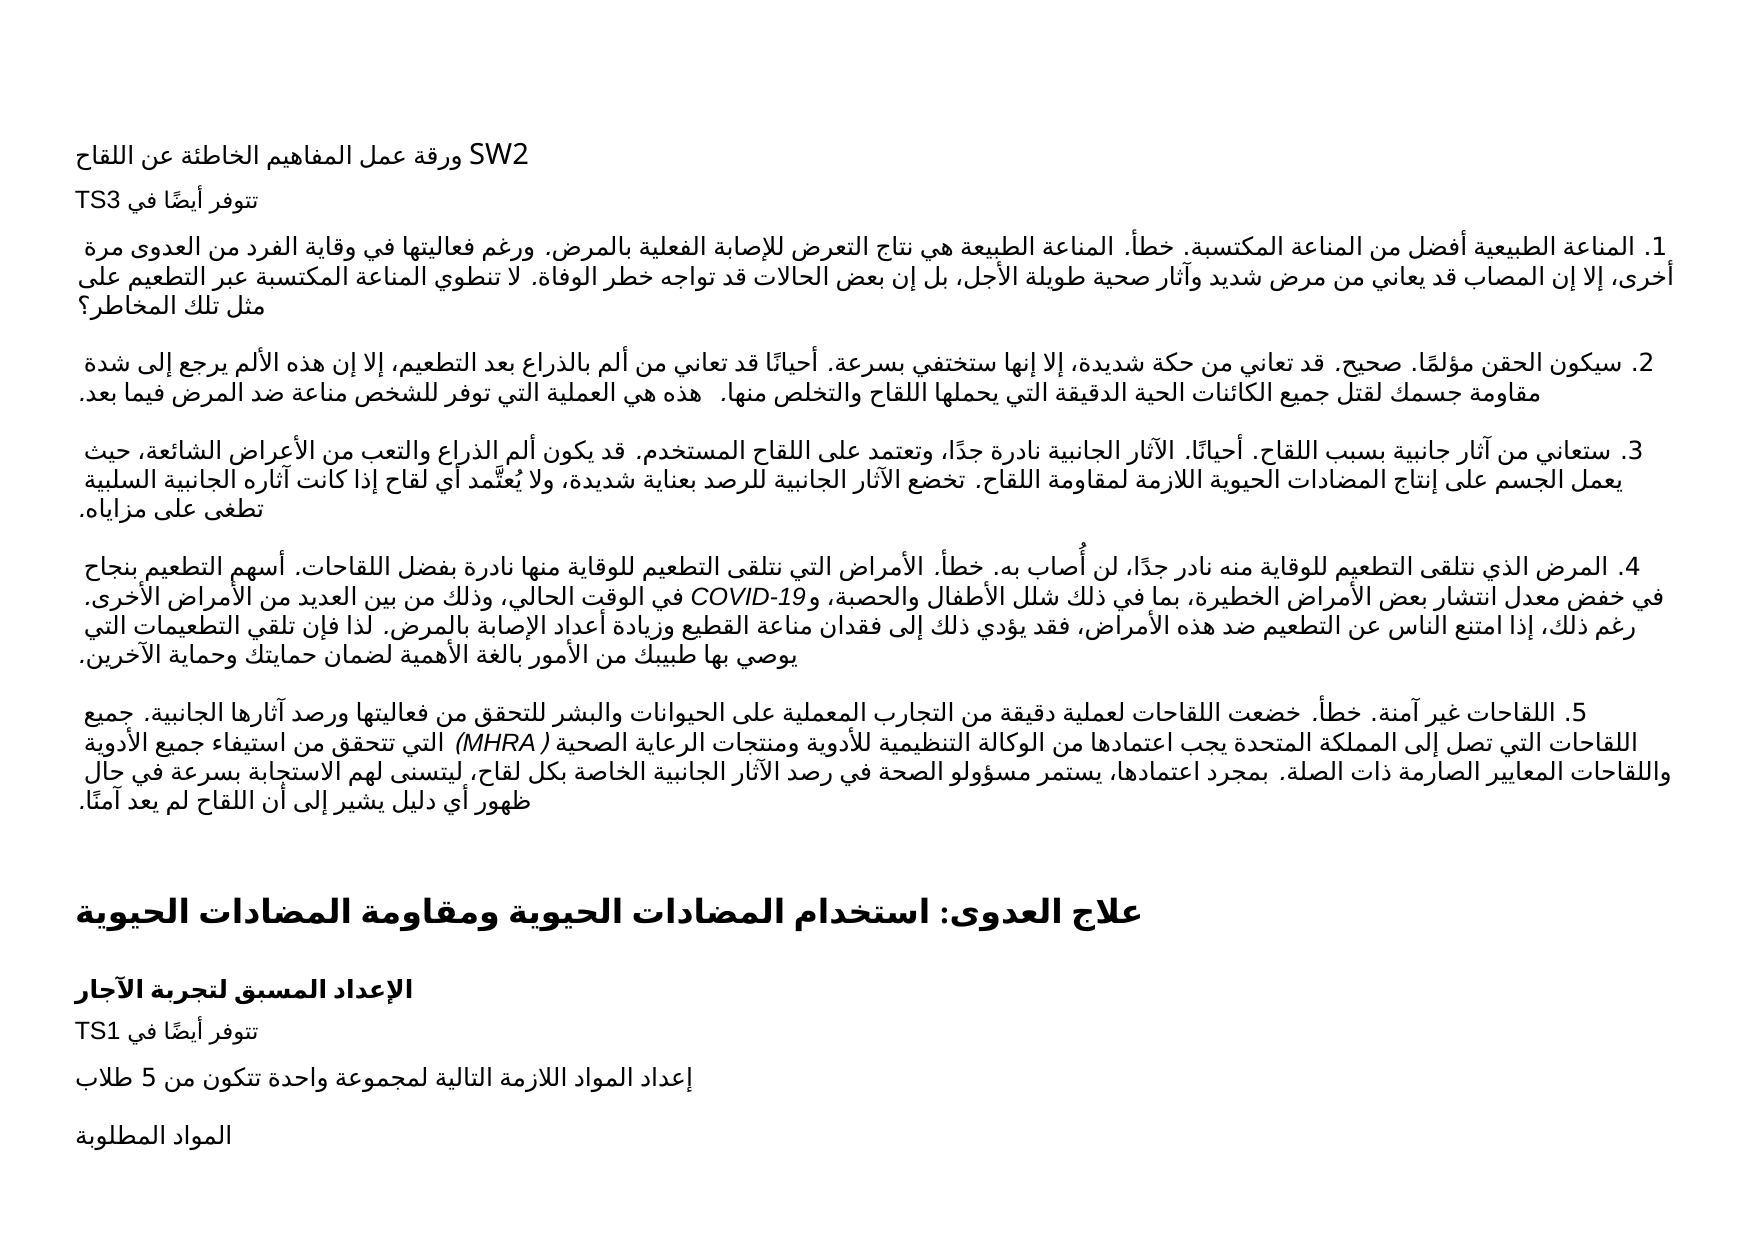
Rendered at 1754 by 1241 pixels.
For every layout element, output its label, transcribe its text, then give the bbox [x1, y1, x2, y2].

text 2. سيكون الحقن مؤلمًا. صحيح. قد تعاني من حكة شديدة، إلا إنها ستختفي بسرعة. أحيانًا قد تعاني من ألم بالذراع بعد التطعيم، إلا إن هذه الألم يرجع إلى شدة مقاومة جسمك لقتل جميع الكائنات الحية الدقيقة التي يحملها اللقاح والتخلص منها. هذه هي العملية التي توفر للشخص مناعة ضد المرض فيما بعد. [75, 348, 1679, 407]
text المواد المطلوبة [75, 1121, 1679, 1150]
text تتوفر أيضًا في TS1 [75, 1016, 1679, 1045]
text 5. اللقاحات غير آمنة. خطأ. خضعت اللقاحات لعملية دقيقة من التجارب المعملية على الحيوانات والبشر للتحقق من فعاليتها ورصد آثارها الجانبية. جميع اللقاحات التي تصل إلى المملكة المتحدة يجب اعتمادها من الوكالة التنظيمية للأدوية ومنتجات الرعاية الصحية (MHRA) التي تتحقق من استيفاء جميع الأدوية واللقاحات المعايير الصارمة ذات الصلة. بمجرد اعتمادها، يستمر مسؤولو الصحة في رصد الآثار الجانبية الخاصة بكل لقاح، ليتسنى لهم الاستجابة بسرعة في حال ظهور أي دليل يشير إلى أن اللقاح لم يعد آمنًا. [75, 698, 1679, 816]
text 1. المناعة الطبيعية أفضل من المناعة المكتسبة. خطأ. المناعة الطبيعة هي نتاج التعرض للإصابة الفعلية بالمرض. ورغم فعاليتها في وقاية الفرد من العدوى مرة أخرى، إلا إن المصاب قد يعاني من مرض شديد وآثار صحية طويلة الأجل، بل إن بعض الحالات قد تواجه خطر الوفاة. لا تنطوي المناعة المكتسبة عبر التطعيم على مثل تلك المخاطر؟ [75, 232, 1679, 320]
subtitle SW2 ورقة عمل المفاهيم الخاطئة عن اللقاح [75, 133, 1679, 173]
text تتوفر أيضًا في TS3 [75, 185, 1679, 214]
subtitle علاج العدوى: استخدام المضادات الحيوية ومقاومة المضادات الحيوية [75, 892, 1679, 930]
text 4. المرض الذي نتلقى التطعيم للوقاية منه نادر جدًا، لن أُصاب به. خطأ. الأمراض التي نتلقى التطعيم للوقاية منها نادرة بفضل اللقاحات. أسهم التطعيم بنجاح في خفض معدل انتشار بعض الأمراض الخطيرة، بما في ذلك شلل الأطفال والحصبة، وCOVID-19 في الوقت الحالي، وذلك من بين العديد من الأمراض الأخرى. رغم ذلك، إذا امتنع الناس عن التطعيم ضد هذه الأمراض، فقد يؤدي ذلك إلى فقدان مناعة القطيع وزيادة أعداد الإصابة بالمرض. لذا فإن تلقي التطعيمات التي يوصي بها طبيبك من الأمور بالغة الأهمية لضمان حمايتك وحماية الآخرين. [75, 552, 1679, 669]
text إعداد المواد اللازمة التالية لمجموعة واحدة تتكون من 5 طلاب [75, 1063, 1679, 1093]
text 3. ستعاني من آثار جانبية بسبب اللقاح. أحيانًا. الآثار الجانبية نادرة جدًا، وتعتمد على اللقاح المستخدم. قد يكون ألم الذراع والتعب من الأعراض الشائعة، حيث يعمل الجسم على إنتاج المضادات الحيوية اللازمة لمقاومة اللقاح. تخضع الآثار الجانبية للرصد بعناية شديدة، ولا يُعتَّمد أي لقاح إذا كانت آثاره الجانبية السلبية تطغى على مزاياه. [75, 436, 1679, 524]
subtitle الإعداد المسبق لتجربة الآجار [75, 975, 1679, 1003]
